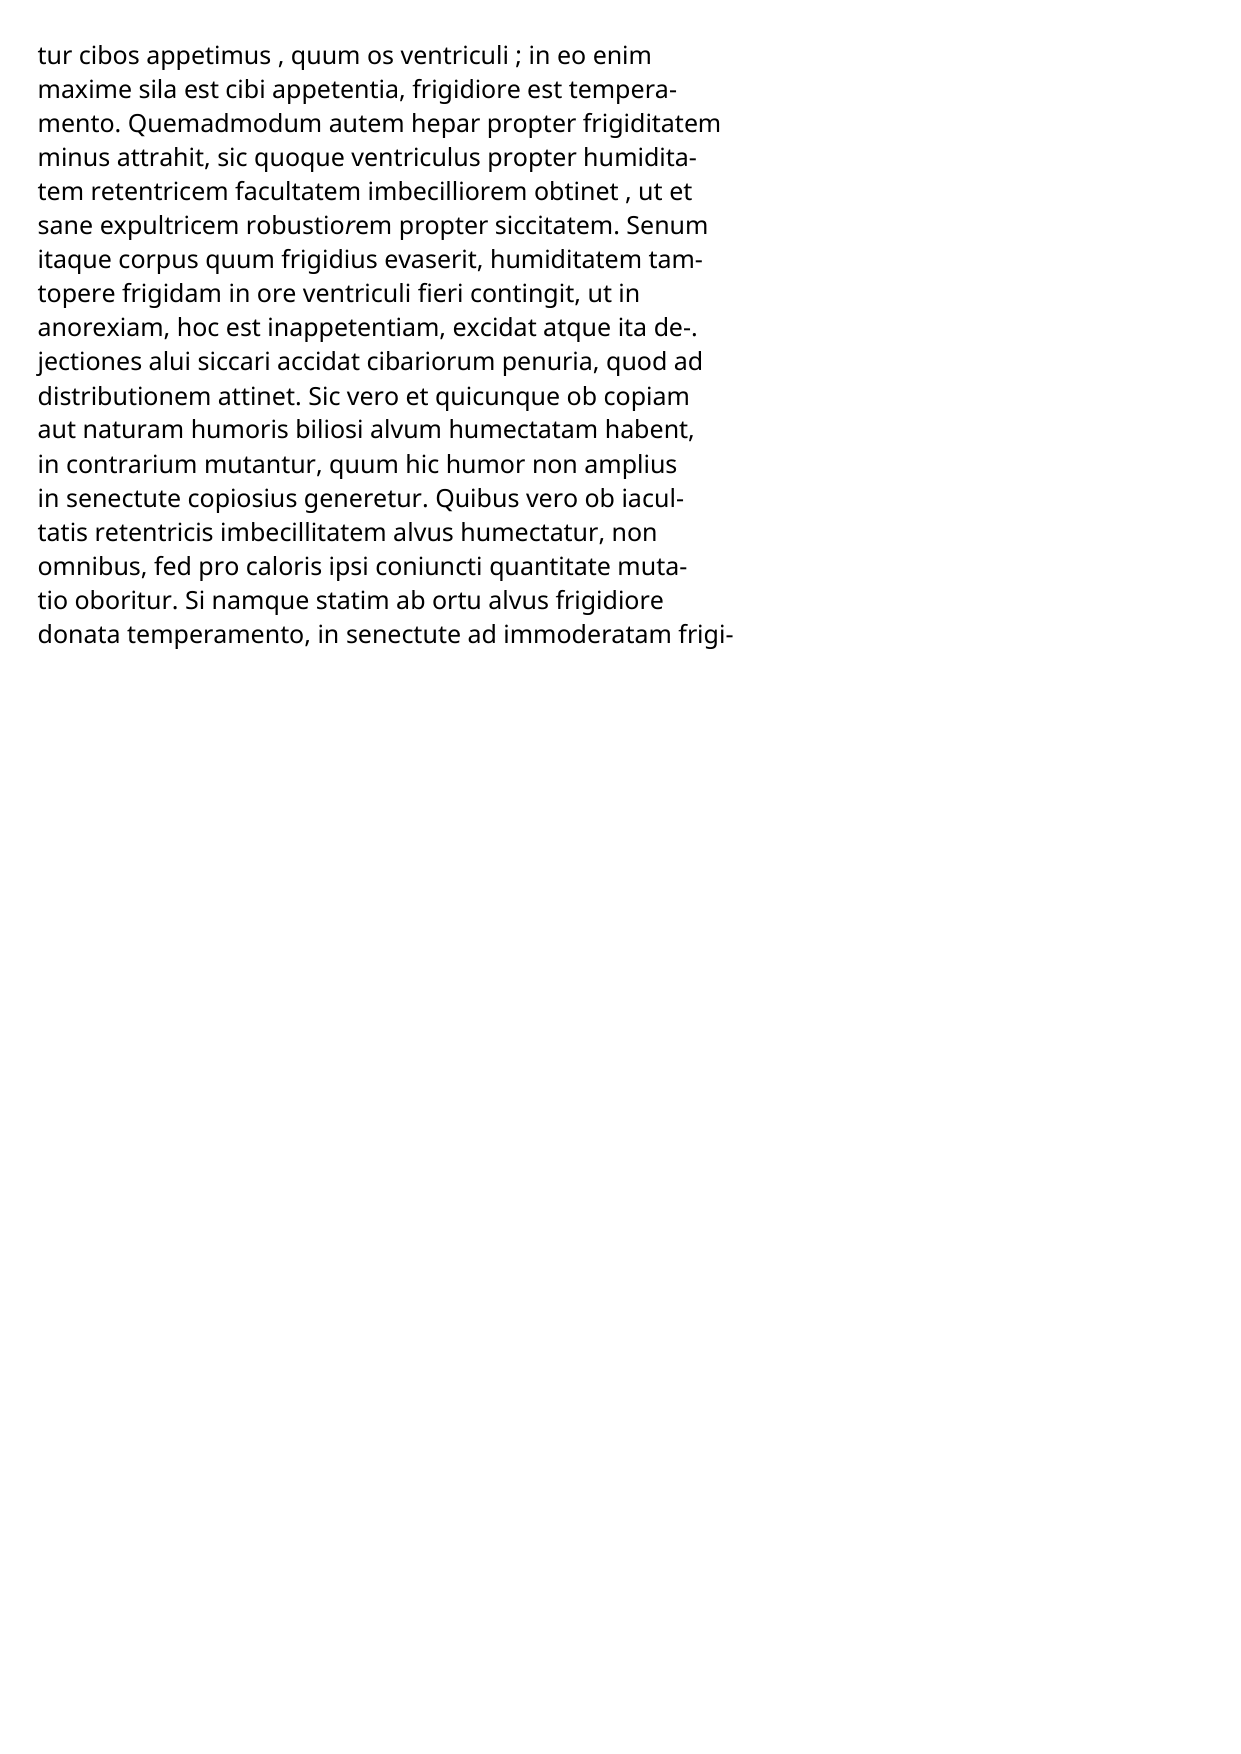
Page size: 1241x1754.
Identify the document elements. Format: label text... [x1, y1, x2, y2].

text tur cibos appetimus , quum os ventriculi ; in eo enim maxime sila est cibi appetentia, frigidiore est tempera- mento. Quemadmodum autem hepar propter frigiditatem minus attrahit, sic quoque ventriculus propter humidita- tem retentricem facultatem imbecilliorem obtinet , ut et sane expultricem robustiorem propter siccitatem. Senum itaque corpus quum frigidius evaserit, humiditatem tam- topere frigidam in ore ventriculi fieri contingit, ut in anorexiam, hoc est inappetentiam, excidat atque ita de-. jectiones alui siccari accidat cibariorum penuria, quod ad distributionem attinet. Sic vero et quicunque ob copiam aut naturam humoris biliosi alvum humectatam habent, in contrarium mutantur, quum hic humor non amplius in senectute copiosius generetur. Quibus vero ob iacul- tatis retentricis imbecillitatem alvus humectatur, non omnibus, fed pro caloris ipsi coniuncti quantitate muta- tio oboritur. Si namque statim ab ortu alvus frigidiore donata temperamento, in senectute ad immoderatam frigi- [37, 37, 1203, 651]
